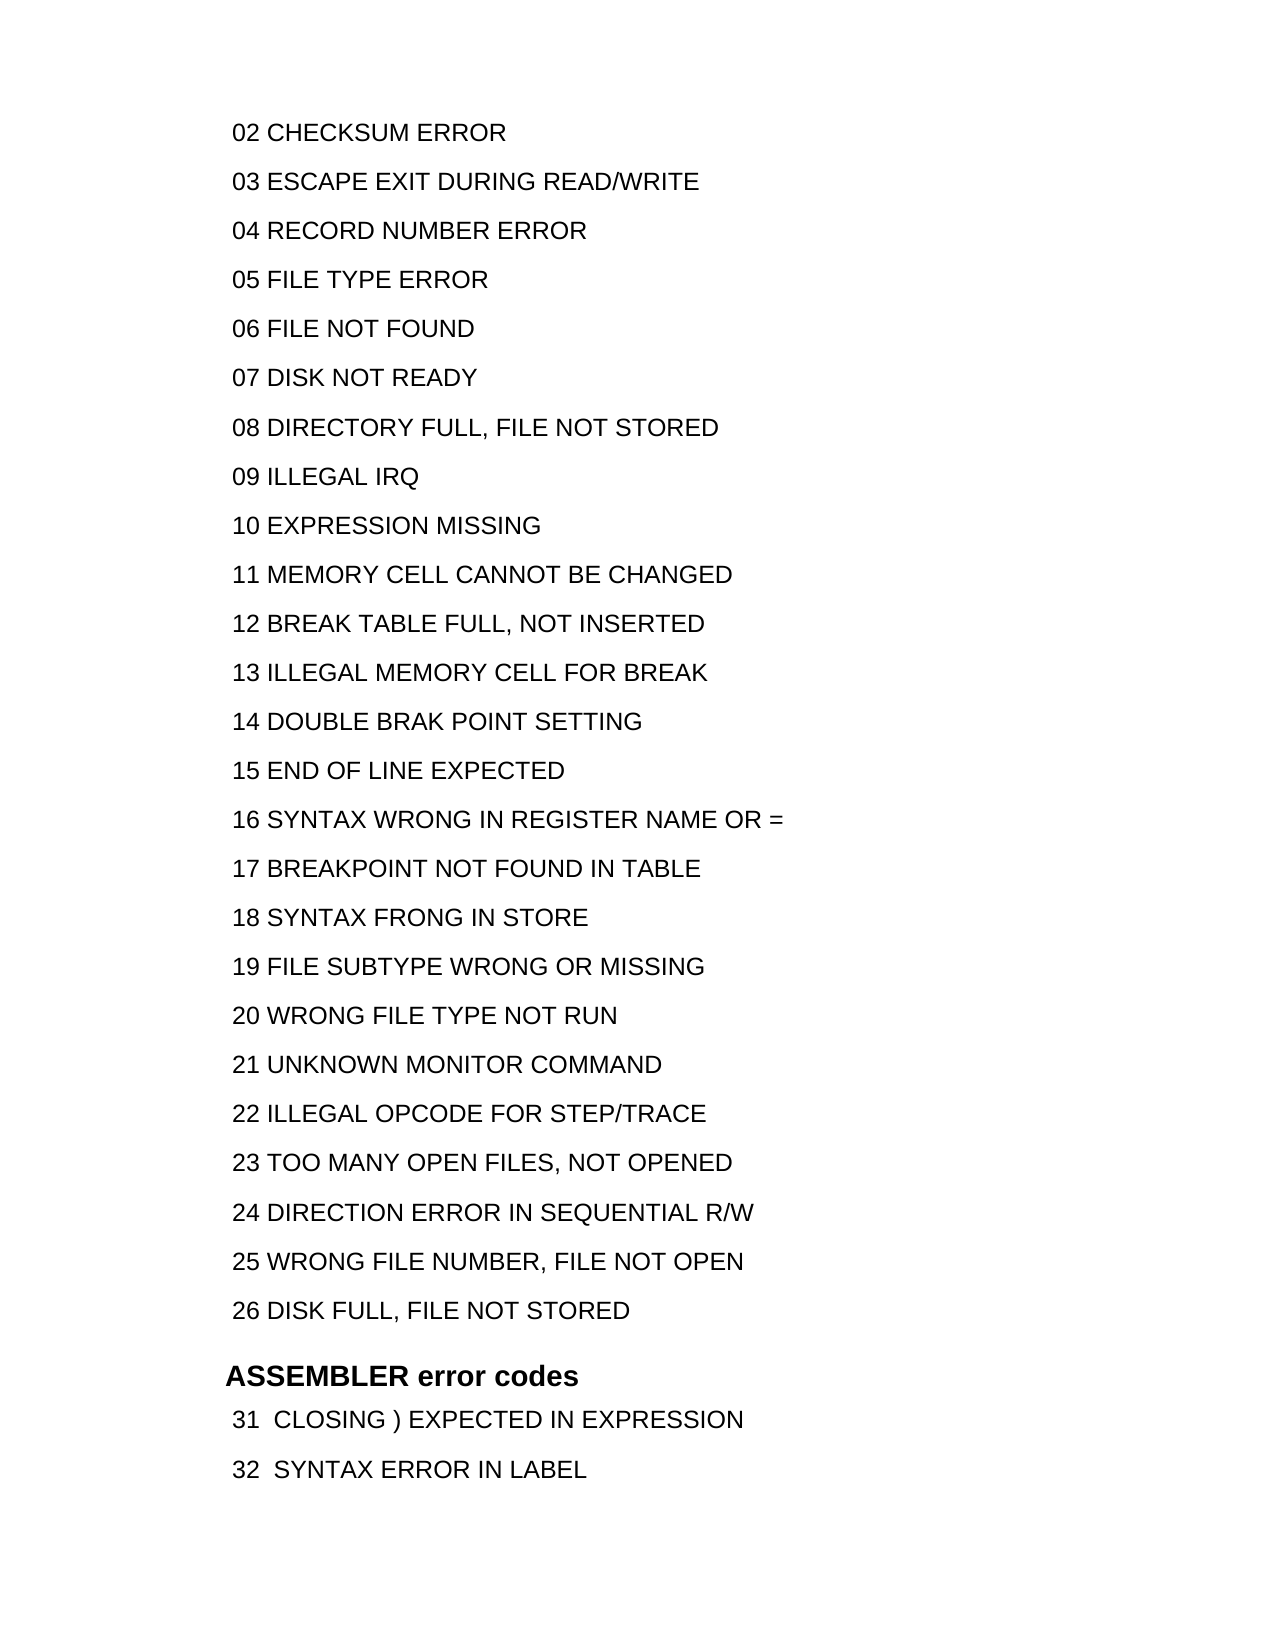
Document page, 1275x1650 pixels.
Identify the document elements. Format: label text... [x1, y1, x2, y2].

text 26 DISK FULL, FILE NOT STORED [225, 1296, 1157, 1324]
text 09 ILLEGAL IRQ [225, 462, 1157, 490]
text 22 ILLEGAL OPCODE FOR STEP/TRACE [225, 1099, 1157, 1128]
text 16 SYNTAX WRONG IN REGISTER NAME OR = [225, 805, 1157, 834]
subtitle ASSEMBLER error codes [225, 1359, 1157, 1393]
text 20 WRONG FILE TYPE NOT RUN [225, 1001, 1157, 1030]
text 04 RECORD NUMBER ERROR [225, 216, 1157, 245]
text 21 UNKNOWN MONITOR COMMAND [225, 1050, 1157, 1079]
text 07 DISK NOT READY [225, 363, 1157, 392]
text 31 CLOSING ) EXPECTED IN EXPRESSION [225, 1406, 1157, 1434]
text 18 SYNTAX FRONG IN STORE [225, 903, 1157, 932]
text 05 FILE TYPE ERROR [225, 265, 1157, 294]
text 15 END OF LINE EXPECTED [225, 756, 1157, 785]
text 02 CHECKSUM ERROR [225, 118, 1157, 147]
text 14 DOUBLE BRAK POINT SETTING [225, 707, 1157, 736]
text 06 FILE NOT FOUND [225, 314, 1157, 343]
text 17 BREAKPOINT NOT FOUND IN TABLE [225, 854, 1157, 883]
text 12 BREAK TABLE FULL, NOT INSERTED [225, 609, 1157, 637]
text 10 EXPRESSION MISSING [225, 511, 1157, 539]
text 13 ILLEGAL MEMORY CELL FOR BREAK [225, 658, 1157, 687]
text 32 SYNTAX ERROR IN LABEL [225, 1454, 1157, 1483]
text 08 DIRECTORY FULL, FILE NOT STORED [225, 412, 1157, 441]
text 03 ESCAPE EXIT DURING READ/WRITE [225, 167, 1157, 196]
text 24 DIRECTION ERROR IN SEQUENTIAL R/W [225, 1197, 1157, 1226]
text 23 TOO MANY OPEN FILES, NOT OPENED [225, 1148, 1157, 1177]
text 19 FILE SUBTYPE WRONG OR MISSING [225, 952, 1157, 981]
text 25 WRONG FILE NUMBER, FILE NOT OPEN [225, 1247, 1157, 1275]
text 11 MEMORY CELL CANNOT BE CHANGED [225, 560, 1157, 588]
